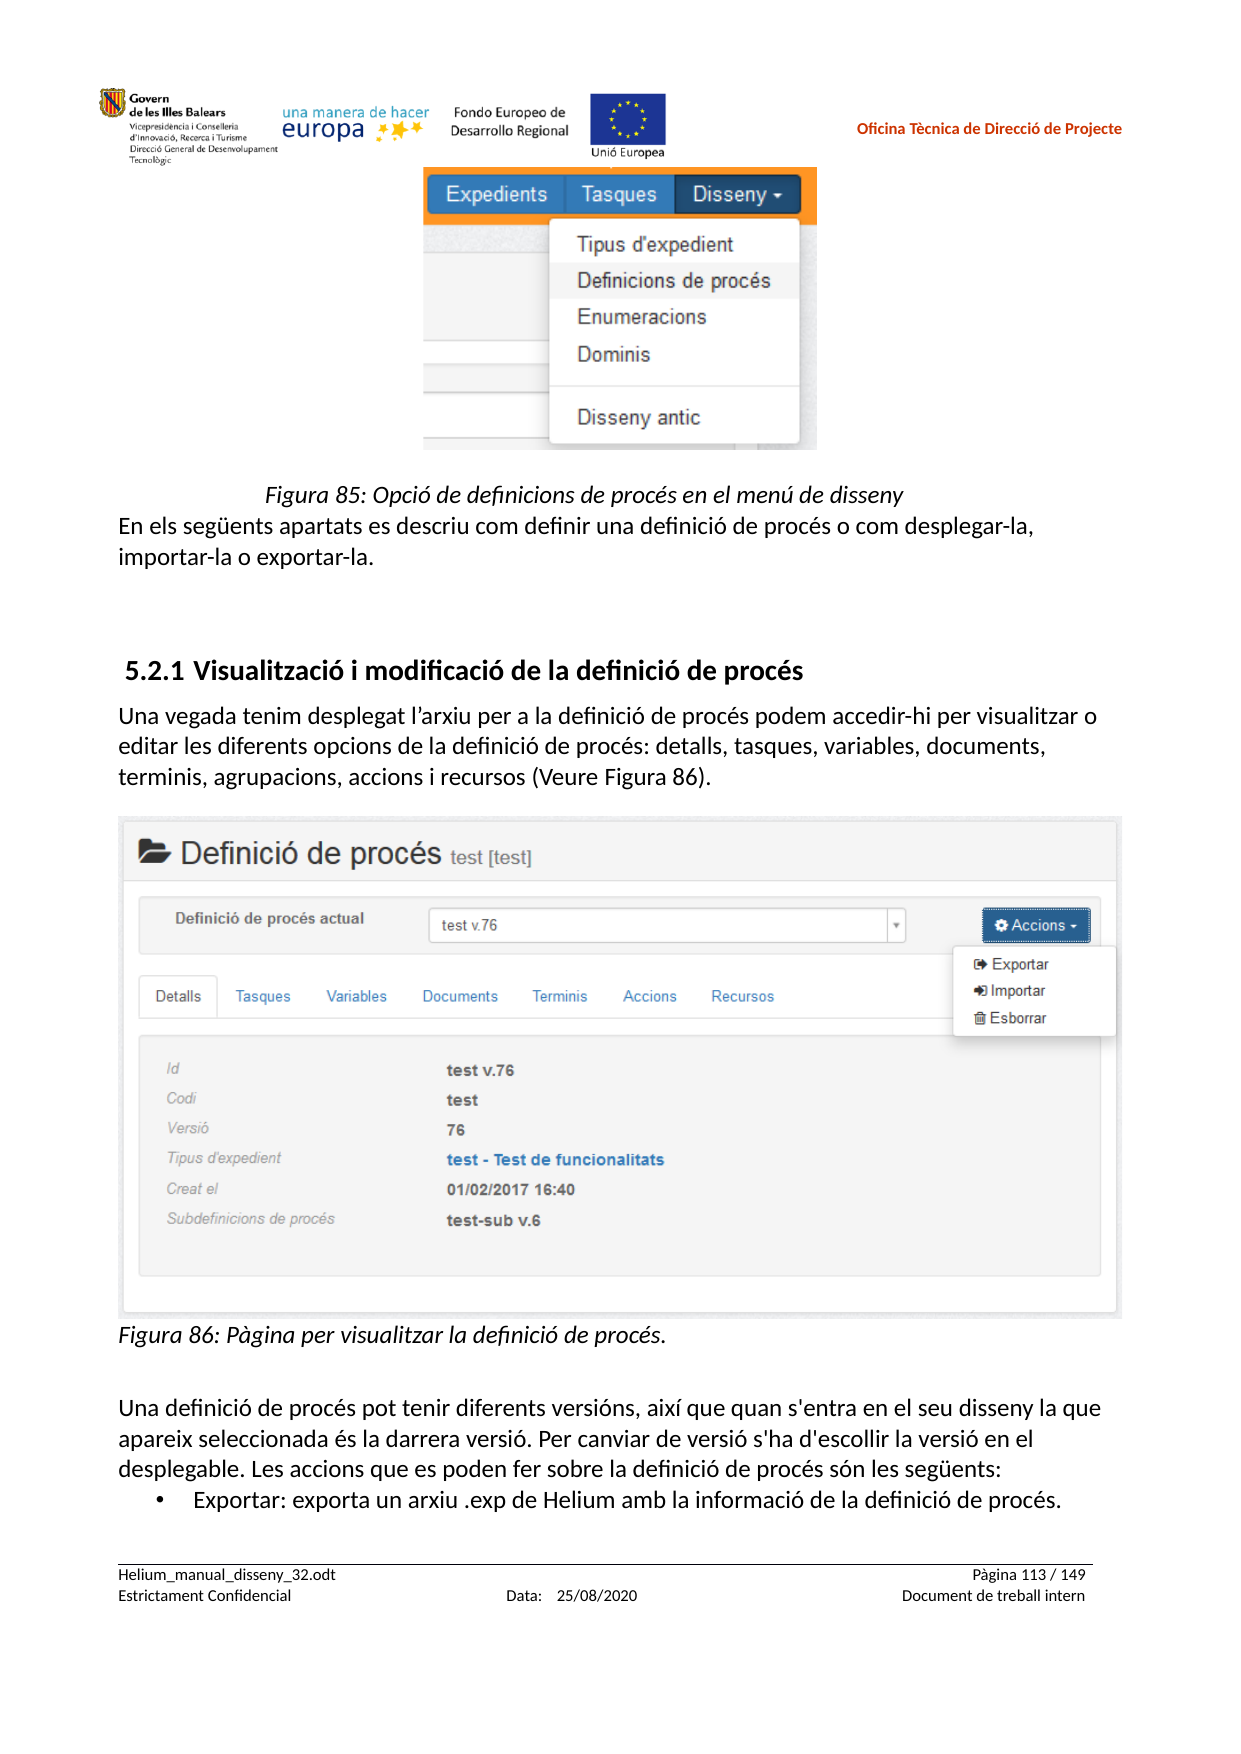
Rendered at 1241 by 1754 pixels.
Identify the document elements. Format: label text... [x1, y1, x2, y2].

list Exportar: exporta un arxiu .exp de Helium amb la informació de la definició de procés. [156, 1484, 1122, 1514]
subtitle Visualització i modificació de la definició de procés [118, 652, 1122, 687]
text En els següents apartats es descriu com definir una definició de procés o com desplegar-la, importar-la o exportar-la. [118, 450, 1122, 571]
picture [423, 167, 817, 450]
text Figura 85: Opció de definicions de procés en el menú de disseny [265, 450, 975, 510]
picture [118, 816, 1123, 1319]
text Figura 86: Pàgina per visualitzar la definició de procés. [118, 1319, 1122, 1349]
picture [99, 87, 668, 166]
text Una vegada tenim desplegat l’arxiu per a la definició de procés podem accedir-hi per visualitzar o editar les diferents opcions de la definició de procés: detalls, tasques, variables, documents, terminis, agrupacions, accions i recursos (Veure Figura 86). [118, 700, 1122, 791]
text Una definició de procés pot tenir diferents versións, així que quan s'entra en el seu disseny la que apareix seleccionada és la darrera versió. Per canviar de versió s'ha d'escollir la versió en el desplegable. Les accions que es poden fer sobre la definició de procés són les següents: [118, 1392, 1122, 1484]
